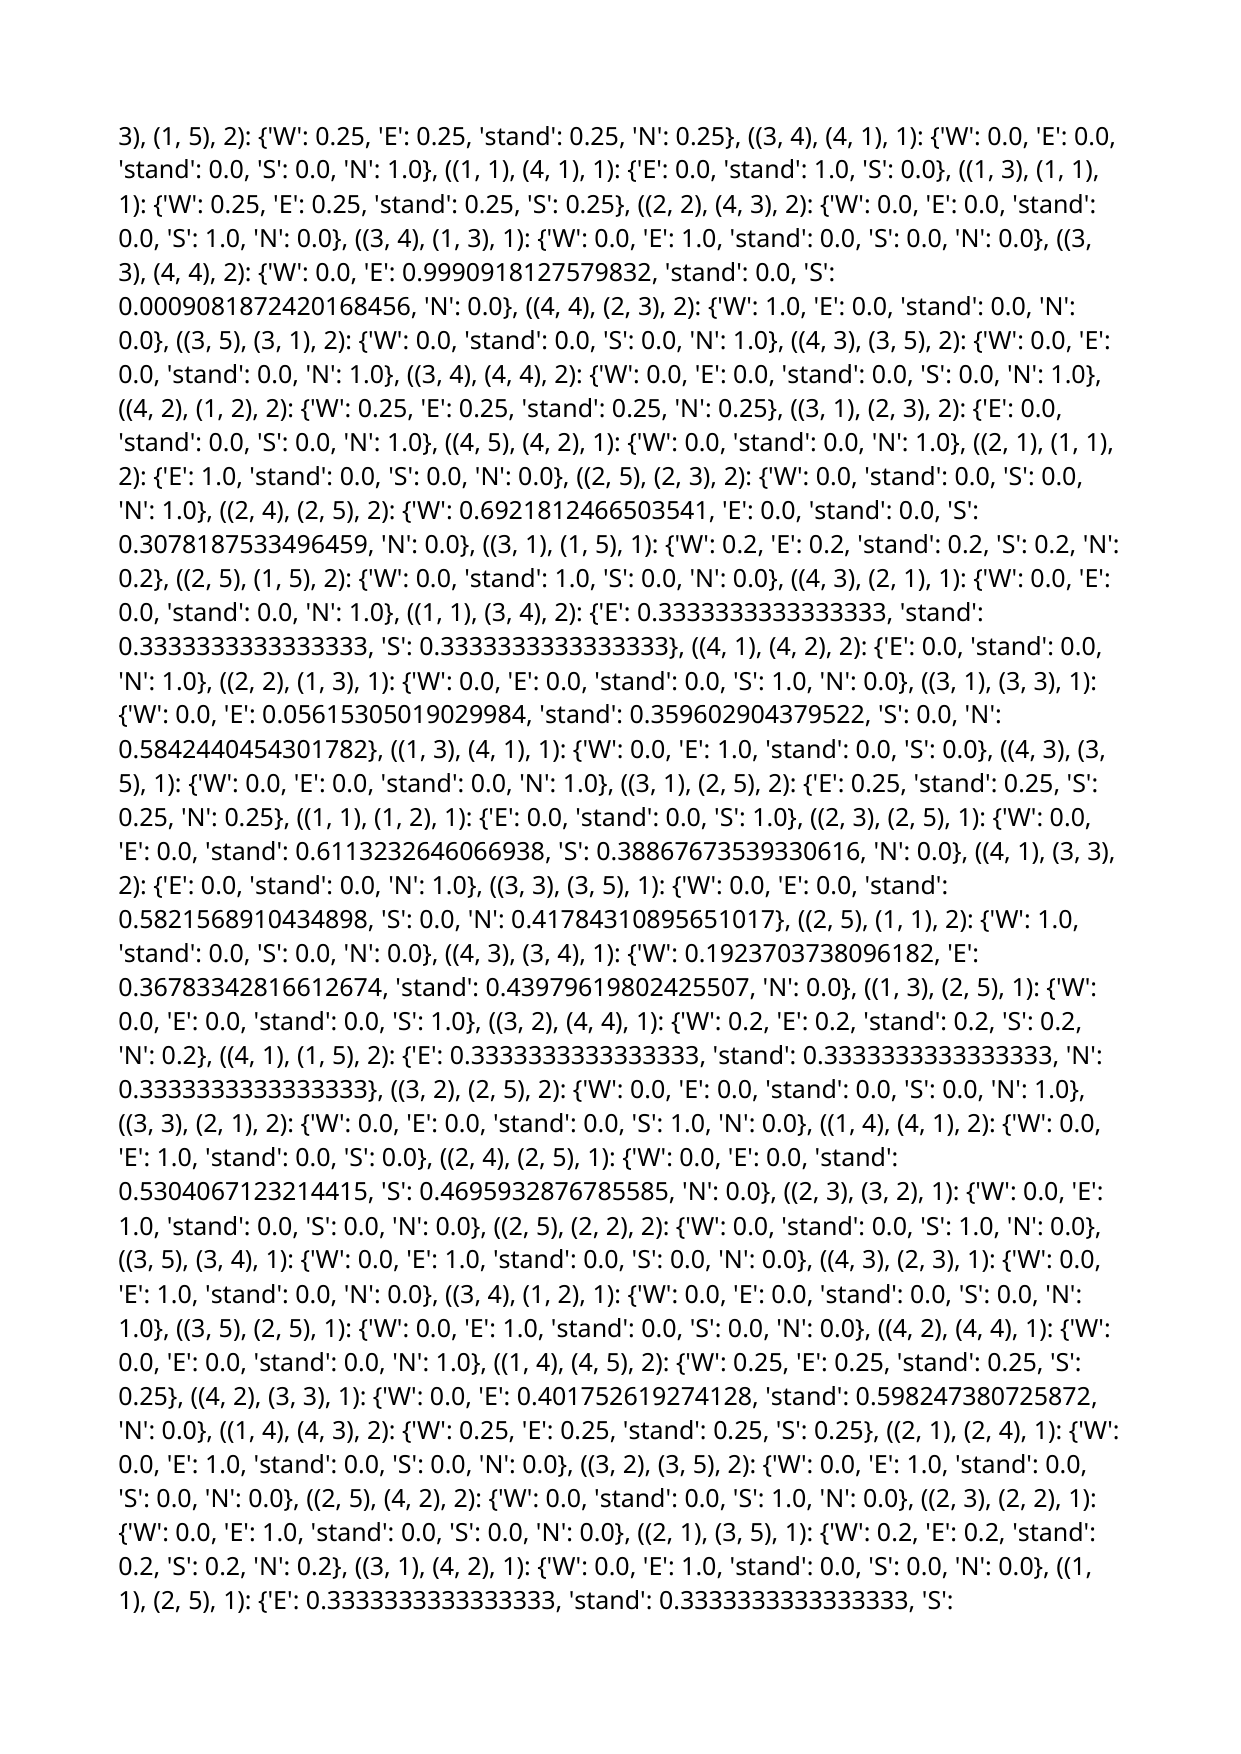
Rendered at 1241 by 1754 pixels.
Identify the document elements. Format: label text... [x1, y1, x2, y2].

text 3), (1, 5), 2): {'W': 0.25, 'E': 0.25, 'stand': 0.25, 'N': 0.25}, ((3, 4), (4, 1), 1): {'W': 0.0, 'E': 0.0, 'stand': 0.0, 'S': 0.0, 'N': 1.0}, ((1, 1), (4, 1), 1): {'E': 0.0, 'stand': 1.0, 'S': 0.0}, ((1, 3), (1, 1), 1): {'W': 0.25, 'E': 0.25, 'stand': 0.25, 'S': 0.25}, ((2, 2), (4, 3), 2): {'W': 0.0, 'E': 0.0, 'stand': 0.0, 'S': 1.0, 'N': 0.0}, ((3, 4), (1, 3), 1): {'W': 0.0, 'E': 1.0, 'stand': 0.0, 'S': 0.0, 'N': 0.0}, ((3, 3), (4, 4), 2): {'W': 0.0, 'E': 0.9990918127579832, 'stand': 0.0, 'S': 0.0009081872420168456, 'N': 0.0}, ((4, 4), (2, 3), 2): {'W': 1.0, 'E': 0.0, 'stand': 0.0, 'N': 0.0}, ((3, 5), (3, 1), 2): {'W': 0.0, 'stand': 0.0, 'S': 0.0, 'N': 1.0}, ((4, 3), (3, 5), 2): {'W': 0.0, 'E': 0.0, 'stand': 0.0, 'N': 1.0}, ((3, 4), (4, 4), 2): {'W': 0.0, 'E': 0.0, 'stand': 0.0, 'S': 0.0, 'N': 1.0}, ((4, 2), (1, 2), 2): {'W': 0.25, 'E': 0.25, 'stand': 0.25, 'N': 0.25}, ((3, 1), (2, 3), 2): {'E': 0.0, 'stand': 0.0, 'S': 0.0, 'N': 1.0}, ((4, 5), (4, 2), 1): {'W': 0.0, 'stand': 0.0, 'N': 1.0}, ((2, 1), (1, 1), 2): {'E': 1.0, 'stand': 0.0, 'S': 0.0, 'N': 0.0}, ((2, 5), (2, 3), 2): {'W': 0.0, 'stand': 0.0, 'S': 0.0, 'N': 1.0}, ((2, 4), (2, 5), 2): {'W': 0.6921812466503541, 'E': 0.0, 'stand': 0.0, 'S': 0.3078187533496459, 'N': 0.0}, ((3, 1), (1, 5), 1): {'W': 0.2, 'E': 0.2, 'stand': 0.2, 'S': 0.2, 'N': 0.2}, ((2, 5), (1, 5), 2): {'W': 0.0, 'stand': 1.0, 'S': 0.0, 'N': 0.0}, ((4, 3), (2, 1), 1): {'W': 0.0, 'E': 0.0, 'stand': 0.0, 'N': 1.0}, ((1, 1), (3, 4), 2): {'E': 0.3333333333333333, 'stand': 0.3333333333333333, 'S': 0.3333333333333333}, ((4, 1), (4, 2), 2): {'E': 0.0, 'stand': 0.0, 'N': 1.0}, ((2, 2), (1, 3), 1): {'W': 0.0, 'E': 0.0, 'stand': 0.0, 'S': 1.0, 'N': 0.0}, ((3, 1), (3, 3), 1): {'W': 0.0, 'E': 0.05615305019029984, 'stand': 0.359602904379522, 'S': 0.0, 'N': 0.5842440454301782}, ((1, 3), (4, 1), 1): {'W': 0.0, 'E': 1.0, 'stand': 0.0, 'S': 0.0}, ((4, 3), (3, 5), 1): {'W': 0.0, 'E': 0.0, 'stand': 0.0, 'N': 1.0}, ((3, 1), (2, 5), 2): {'E': 0.25, 'stand': 0.25, 'S': 0.25, 'N': 0.25}, ((1, 1), (1, 2), 1): {'E': 0.0, 'stand': 0.0, 'S': 1.0}, ((2, 3), (2, 5), 1): {'W': 0.0, 'E': 0.0, 'stand': 0.6113232646066938, 'S': 0.38867673539330616, 'N': 0.0}, ((4, 1), (3, 3), 2): {'E': 0.0, 'stand': 0.0, 'N': 1.0}, ((3, 3), (3, 5), 1): {'W': 0.0, 'E': 0.0, 'stand': 0.5821568910434898, 'S': 0.0, 'N': 0.41784310895651017}, ((2, 5), (1, 1), 2): {'W': 1.0, 'stand': 0.0, 'S': 0.0, 'N': 0.0}, ((4, 3), (3, 4), 1): {'W': 0.1923703738096182, 'E': 0.36783342816612674, 'stand': 0.43979619802425507, 'N': 0.0}, ((1, 3), (2, 5), 1): {'W': 0.0, 'E': 0.0, 'stand': 0.0, 'S': 1.0}, ((3, 2), (4, 4), 1): {'W': 0.2, 'E': 0.2, 'stand': 0.2, 'S': 0.2, 'N': 0.2}, ((4, 1), (1, 5), 2): {'E': 0.3333333333333333, 'stand': 0.3333333333333333, 'N': 0.3333333333333333}, ((3, 2), (2, 5), 2): {'W': 0.0, 'E': 0.0, 'stand': 0.0, 'S': 0.0, 'N': 1.0}, ((3, 3), (2, 1), 2): {'W': 0.0, 'E': 0.0, 'stand': 0.0, 'S': 1.0, 'N': 0.0}, ((1, 4), (4, 1), 2): {'W': 0.0, 'E': 1.0, 'stand': 0.0, 'S': 0.0}, ((2, 4), (2, 5), 1): {'W': 0.0, 'E': 0.0, 'stand': 0.5304067123214415, 'S': 0.4695932876785585, 'N': 0.0}, ((2, 3), (3, 2), 1): {'W': 0.0, 'E': 1.0, 'stand': 0.0, 'S': 0.0, 'N': 0.0}, ((2, 5), (2, 2), 2): {'W': 0.0, 'stand': 0.0, 'S': 1.0, 'N': 0.0}, ((3, 5), (3, 4), 1): {'W': 0.0, 'E': 1.0, 'stand': 0.0, 'S': 0.0, 'N': 0.0}, ((4, 3), (2, 3), 1): {'W': 0.0, 'E': 1.0, 'stand': 0.0, 'N': 0.0}, ((3, 4), (1, 2), 1): {'W': 0.0, 'E': 0.0, 'stand': 0.0, 'S': 0.0, 'N': 1.0}, ((3, 5), (2, 5), 1): {'W': 0.0, 'E': 1.0, 'stand': 0.0, 'S': 0.0, 'N': 0.0}, ((4, 2), (4, 4), 1): {'W': 0.0, 'E': 0.0, 'stand': 0.0, 'N': 1.0}, ((1, 4), (4, 5), 2): {'W': 0.25, 'E': 0.25, 'stand': 0.25, 'S': 0.25}, ((4, 2), (3, 3), 1): {'W': 0.0, 'E': 0.401752619274128, 'stand': 0.598247380725872, 'N': 0.0}, ((1, 4), (4, 3), 2): {'W': 0.25, 'E': 0.25, 'stand': 0.25, 'S': 0.25}, ((2, 1), (2, 4), 1): {'W': 0.0, 'E': 1.0, 'stand': 0.0, 'S': 0.0, 'N': 0.0}, ((3, 2), (3, 5), 2): {'W': 0.0, 'E': 1.0, 'stand': 0.0, 'S': 0.0, 'N': 0.0}, ((2, 5), (4, 2), 2): {'W': 0.0, 'stand': 0.0, 'S': 1.0, 'N': 0.0}, ((2, 3), (2, 2), 1): {'W': 0.0, 'E': 1.0, 'stand': 0.0, 'S': 0.0, 'N': 0.0}, ((2, 1), (3, 5), 1): {'W': 0.2, 'E': 0.2, 'stand': 0.2, 'S': 0.2, 'N': 0.2}, ((3, 1), (4, 2), 1): {'W': 0.0, 'E': 1.0, 'stand': 0.0, 'S': 0.0, 'N': 0.0}, ((1, 1), (2, 5), 1): {'E': 0.3333333333333333, 'stand': 0.3333333333333333, 'S': [118, 118, 1122, 1617]
